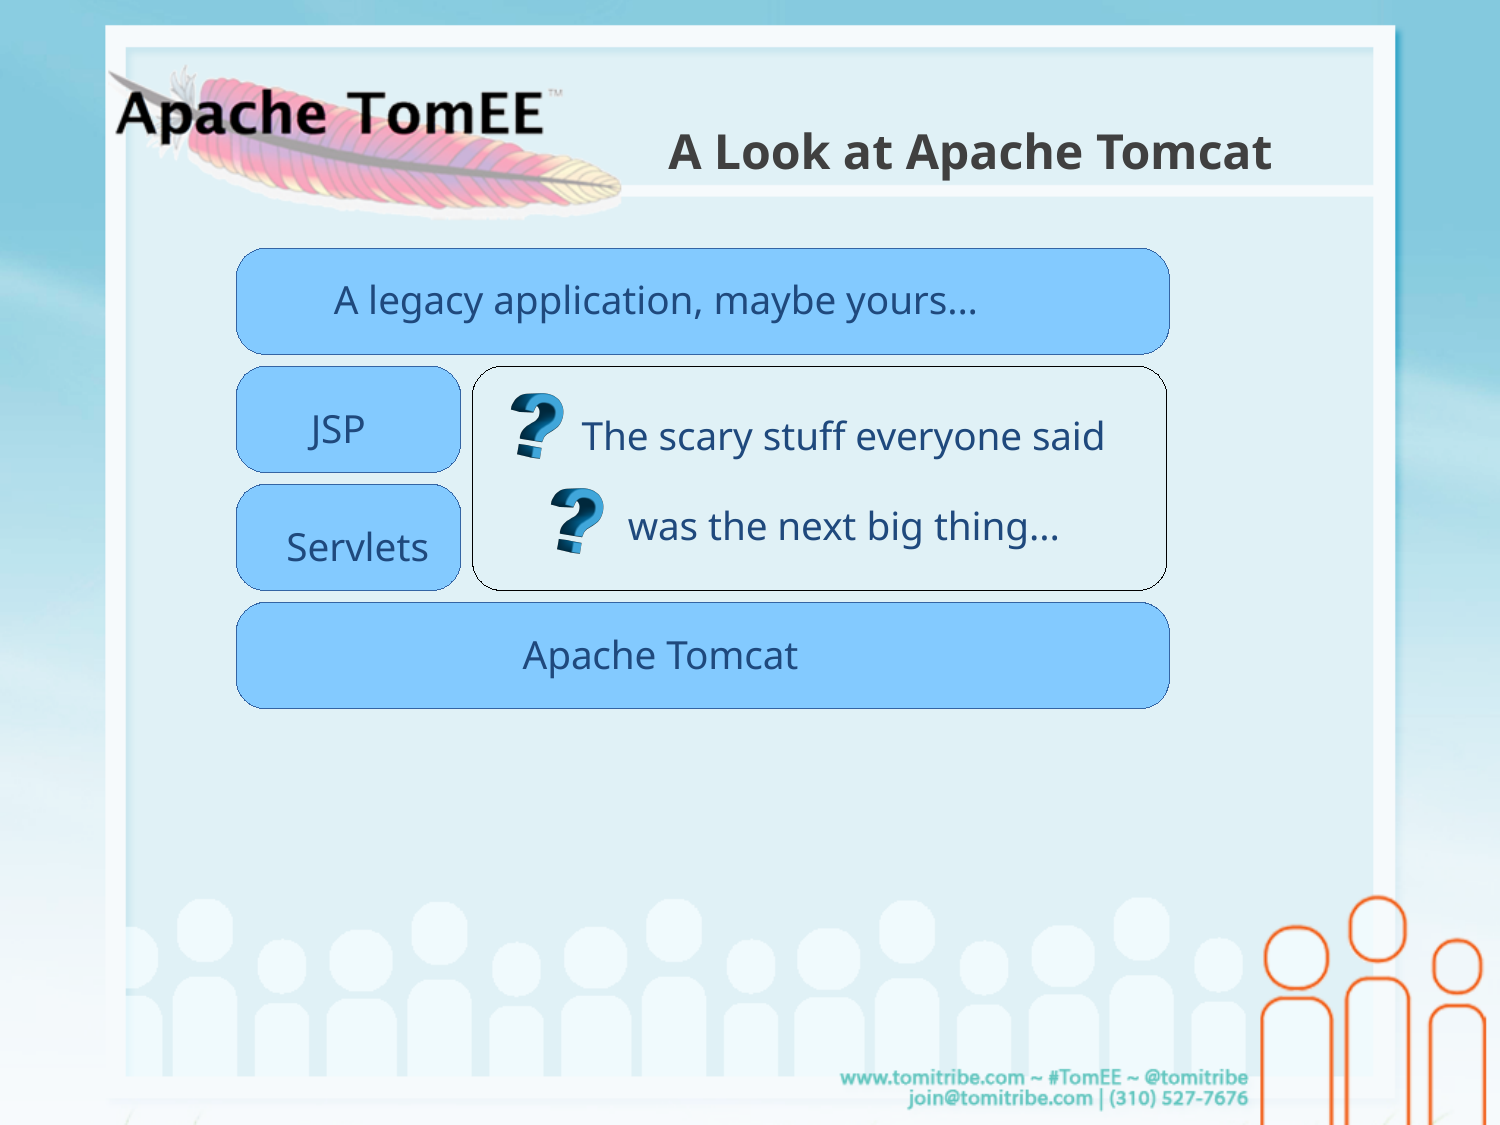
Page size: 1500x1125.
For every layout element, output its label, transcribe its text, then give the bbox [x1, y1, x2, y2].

text_box [236, 602, 1170, 709]
text_box JSP [260, 364, 391, 465]
text_box [246, 583, 451, 591]
picture [0, 0, 1500, 1125]
text_box [453, 494, 461, 581]
text_box Apache Tomcat [472, 590, 1063, 691]
text_box [236, 248, 1168, 355]
text_box The scary stuff everyone said was the next big thing... [531, 371, 1167, 556]
text_box [236, 366, 461, 473]
title A Look at Apache Tomcat [545, 59, 1396, 213]
text_box Servlets [236, 483, 453, 583]
text_box A legacy application, maybe yours... [283, 236, 1205, 336]
